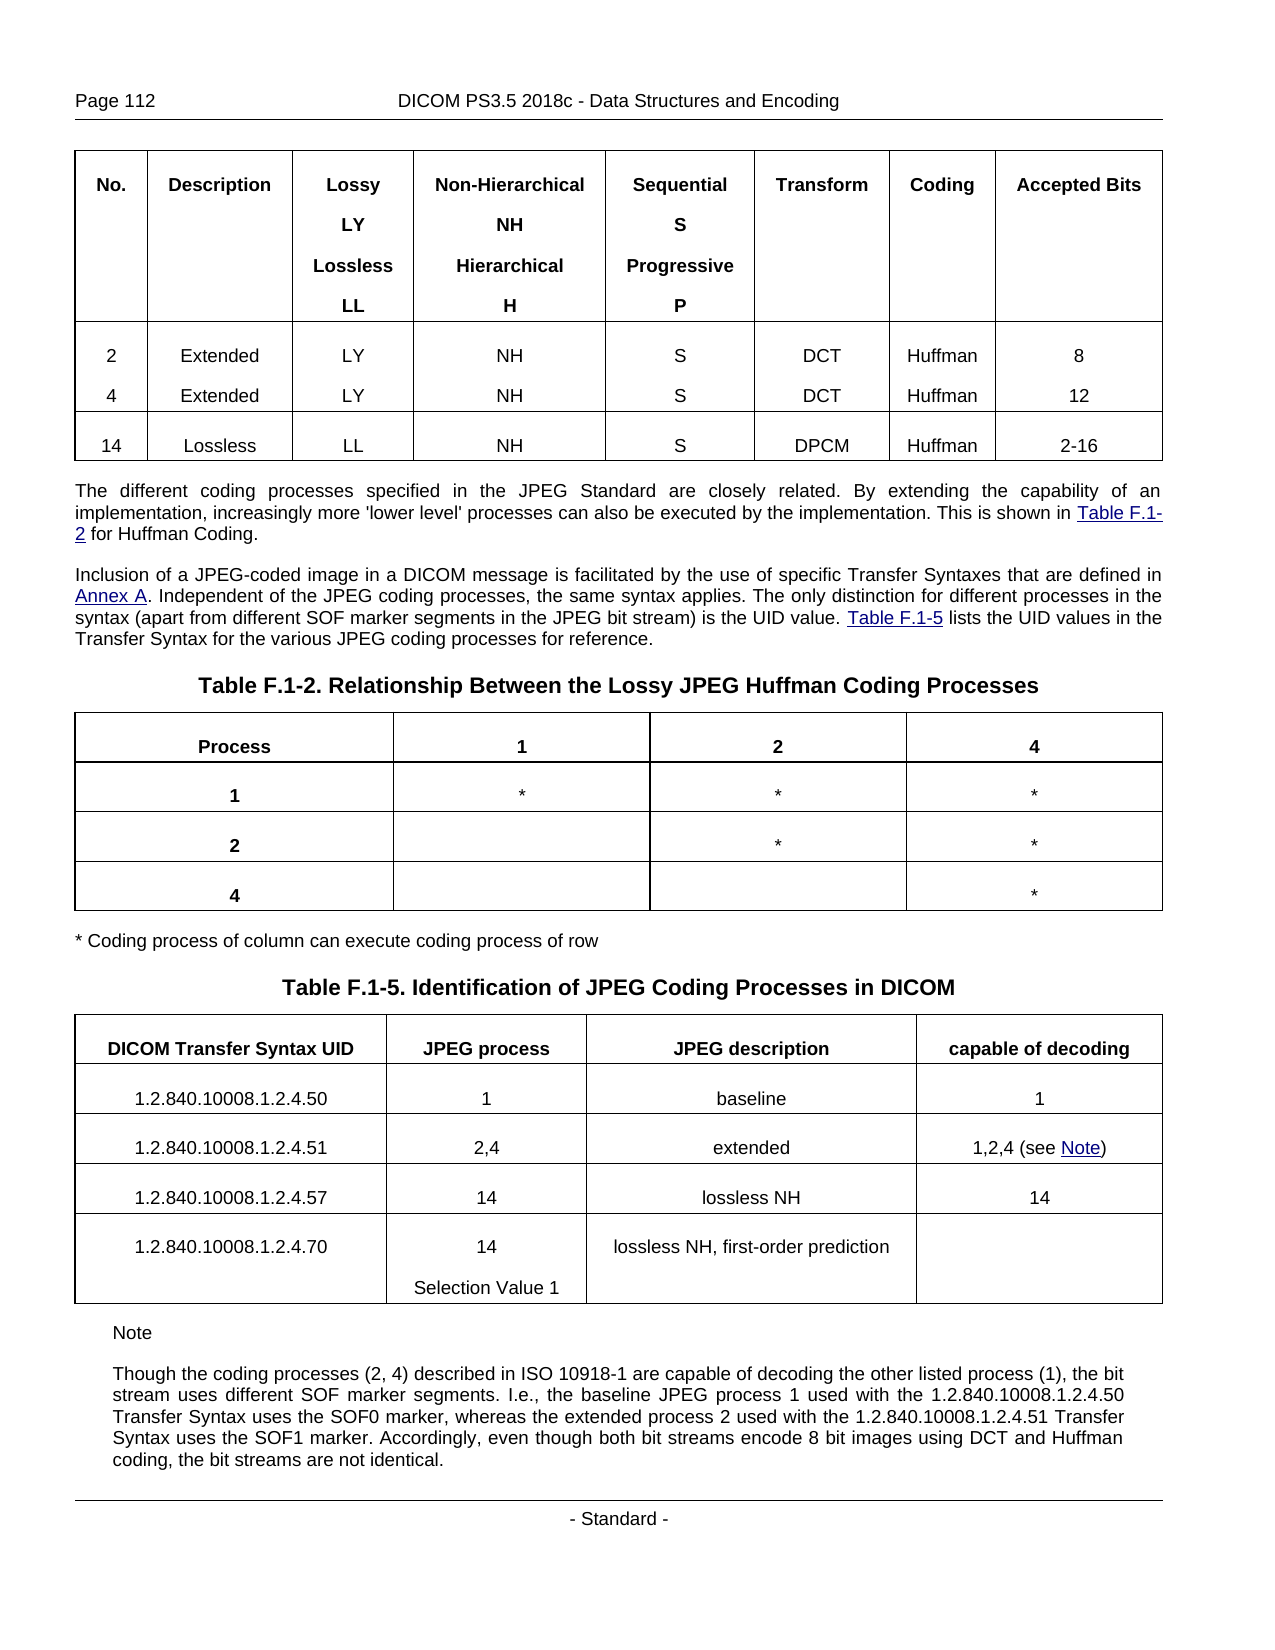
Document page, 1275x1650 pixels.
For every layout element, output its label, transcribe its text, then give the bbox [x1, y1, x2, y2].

table_cell LY LY [293, 322, 413, 411]
table_header Lossy LY Lossless LL [293, 151, 413, 321]
table_cell 1 [917, 1064, 1162, 1113]
table_cell 1.2.840.10008.1.2.4.70 [76, 1214, 386, 1302]
table_cell 8 12 [996, 322, 1162, 411]
table_header DICOM Transfer Syntax UID [76, 1015, 386, 1063]
table_cell NH [414, 412, 605, 460]
table_cell DCT DCT [755, 322, 889, 411]
text Note [112, 1322, 1125, 1344]
table_header 2 [651, 713, 906, 761]
table_cell 1.2.840.10008.1.2.4.57 [76, 1164, 386, 1212]
table_cell 2-16 [996, 412, 1162, 460]
table_cell Huffman [890, 412, 995, 460]
table_cell [394, 812, 649, 861]
text Inclusion of a JPEG-coded image in a DICOM message is facilitated by the use of specific Transfer Syntaxes that are defined in Annex A. Independent of the JPEG coding processes, the same syntax applies. The only distinction for different processes in the syntax (apart from different SOF marker segments in the JPEG bit stream) is the UID value. Table F.1-5 lists the UID values in the Transfer Syntax for the various JPEG coding processes for reference. [75, 563, 1162, 650]
table_header JPEG description [587, 1015, 916, 1063]
table_cell * [651, 812, 906, 861]
table_header Coding [890, 151, 995, 321]
table_cell * [394, 763, 649, 811]
table_cell 1.2.840.10008.1.2.4.50 [76, 1064, 386, 1113]
text The different coding processes specified in the JPEG Standard are closely related. By extending the capability of an implementation, increasingly more 'lower level' processes can also be executed by the implementation. This is shown in Table F.1-2 for Huffman Coding. [75, 480, 1162, 545]
table_cell S S [606, 322, 754, 411]
table_cell 1 [387, 1064, 586, 1113]
table_cell 2,4 [387, 1114, 586, 1163]
table_cell [651, 862, 906, 910]
table_cell 2 [76, 812, 393, 861]
text * Coding process of column can execute coding process of row [75, 930, 1162, 952]
table_cell 1.2.840.10008.1.2.4.51 [76, 1114, 386, 1163]
table_cell [917, 1214, 1162, 1302]
table_header Non-Hierarchical NH Hierarchical H [414, 151, 605, 321]
table_cell 14 Selection Value 1 [387, 1214, 586, 1302]
table_cell extended [587, 1114, 916, 1163]
table_header capable of decoding [917, 1015, 1162, 1063]
table_header Accepted Bits [996, 151, 1162, 321]
table_cell * [907, 763, 1162, 811]
text Though the coding processes (2, 4) described in ISO 10918-1 are capable of decoding the other listed process (1), the bit stream uses different SOF marker segments. I.e., the baseline JPEG process 1 used with the 1.2.840.10008.1.2.4.50 Transfer Syntax uses the SOF0 marker, whereas the extended process 2 used with the 1.2.840.10008.1.2.4.51 Transfer Syntax uses the SOF1 marker. Accordingly, even though both bit streams encode 8 bit images using DCT and Huffman coding, the bit streams are not identical. [112, 1362, 1125, 1470]
table_cell 14 [387, 1164, 586, 1212]
table_cell LL [293, 412, 413, 460]
table_cell baseline [587, 1064, 916, 1113]
table_cell 14 [76, 412, 147, 460]
table_cell * [907, 862, 1162, 910]
table_header 4 [907, 713, 1162, 761]
table_cell lossless NH, first-order prediction [587, 1214, 916, 1302]
table_header No. [76, 151, 147, 321]
table_cell Extended Extended [148, 322, 292, 411]
table_cell Huffman Huffman [890, 322, 995, 411]
table_cell S [606, 412, 754, 460]
text Table F.1-2. Relationship Between the Lossy JPEG Huffman Coding Processes [75, 672, 1162, 698]
table_cell 4 [76, 862, 393, 910]
table_cell 1 [76, 763, 393, 811]
text Table F.1-5. Identification of JPEG Coding Processes in DICOM [75, 974, 1162, 1000]
table_cell DPCM [755, 412, 889, 460]
table_cell 1,2,4 (see Note) [917, 1114, 1162, 1163]
table_cell * [907, 812, 1162, 861]
table_header Sequential S Progressive P [606, 151, 754, 321]
table_cell lossless NH [587, 1164, 916, 1212]
table_cell 2 4 [76, 322, 147, 411]
table_cell Lossless [148, 412, 292, 460]
table_cell NH NH [414, 322, 605, 411]
table_cell 14 [917, 1164, 1162, 1212]
table_cell * [651, 763, 906, 811]
table_header JPEG process [387, 1015, 586, 1063]
table_header Description [148, 151, 292, 321]
table_cell [394, 862, 649, 910]
table_header 1 [394, 713, 649, 761]
table_header Process [76, 713, 393, 761]
table_header Transform [755, 151, 889, 321]
